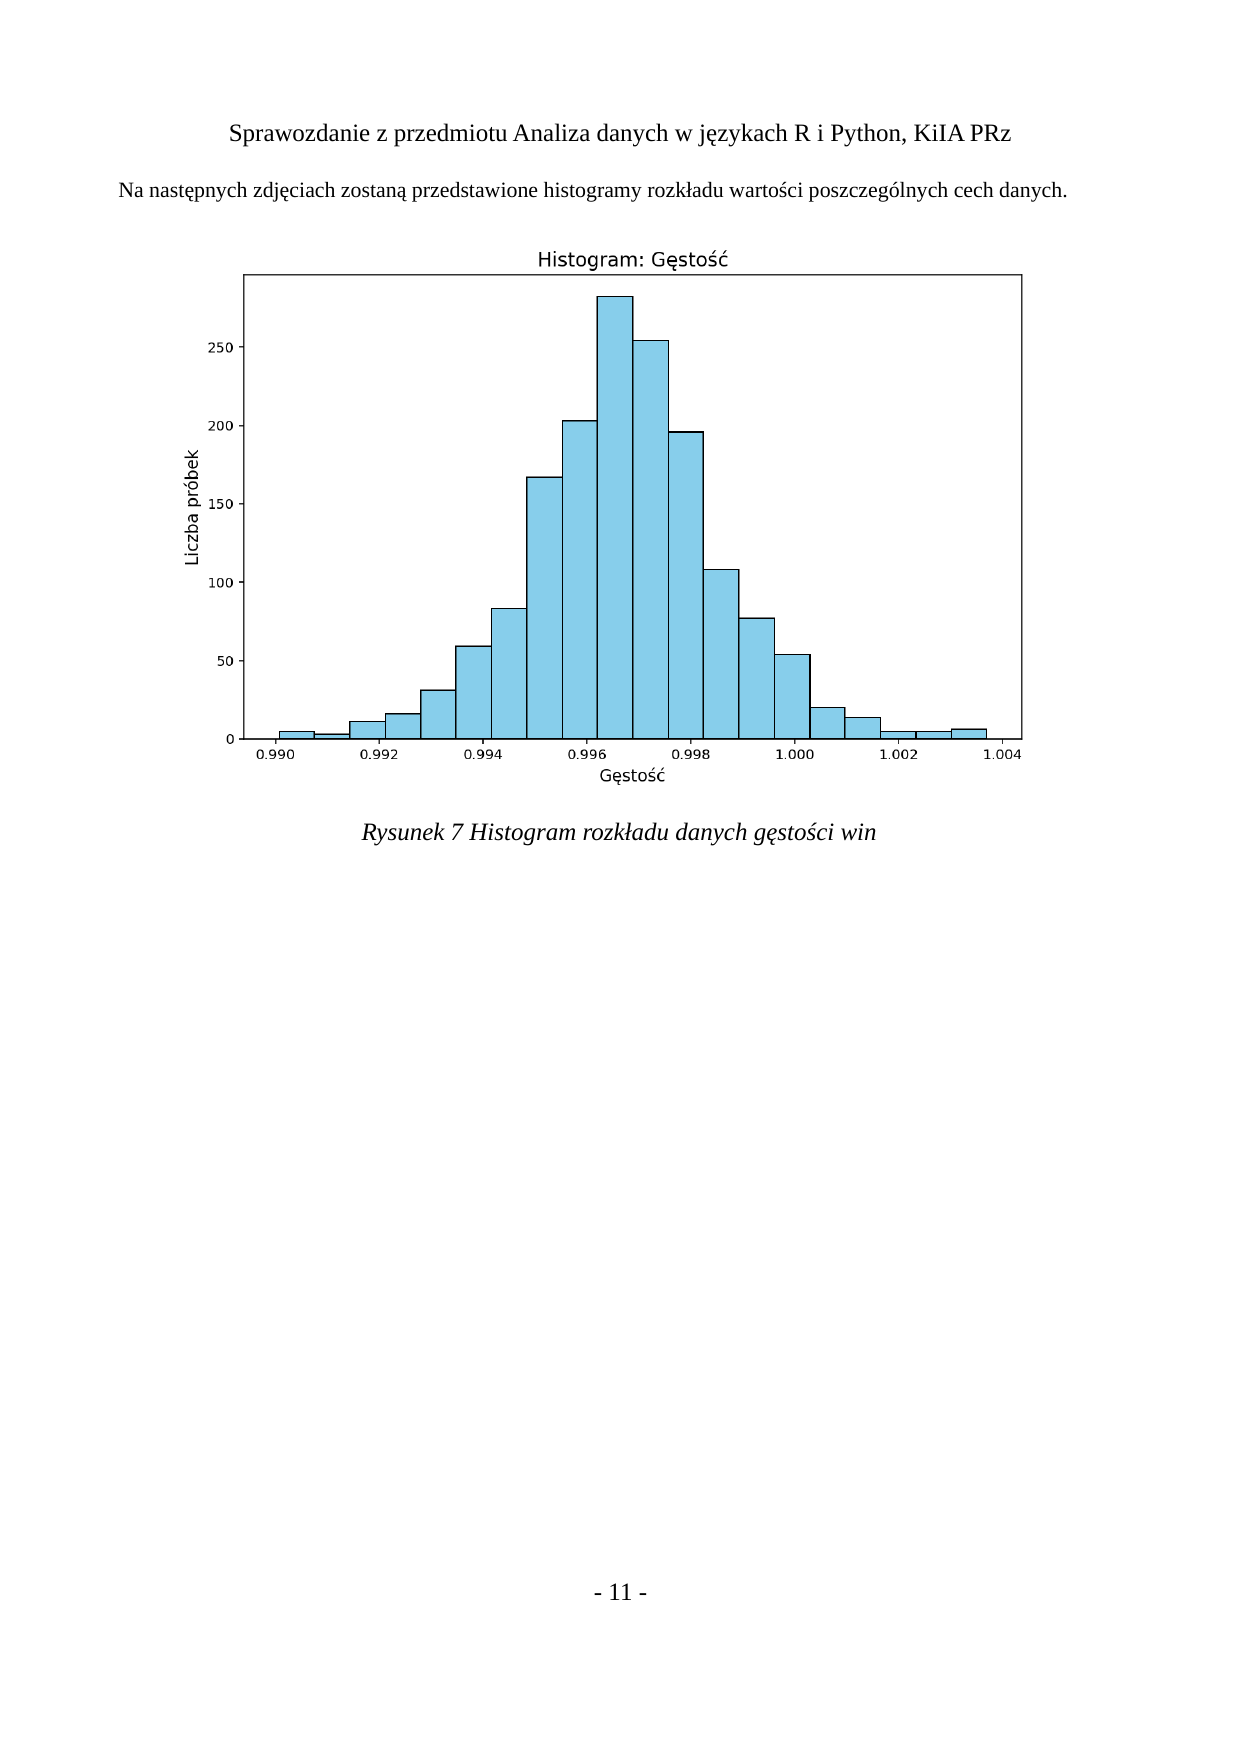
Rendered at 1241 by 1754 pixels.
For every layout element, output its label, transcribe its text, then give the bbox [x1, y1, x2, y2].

text Rysunek 7 Histogram rozkładu danych gęstości win [118, 817, 1122, 846]
text Na następnych zdjęciach zostaną przedstawione histogramy rozkładu wartości poszczególnych cech danych. [118, 177, 1122, 202]
